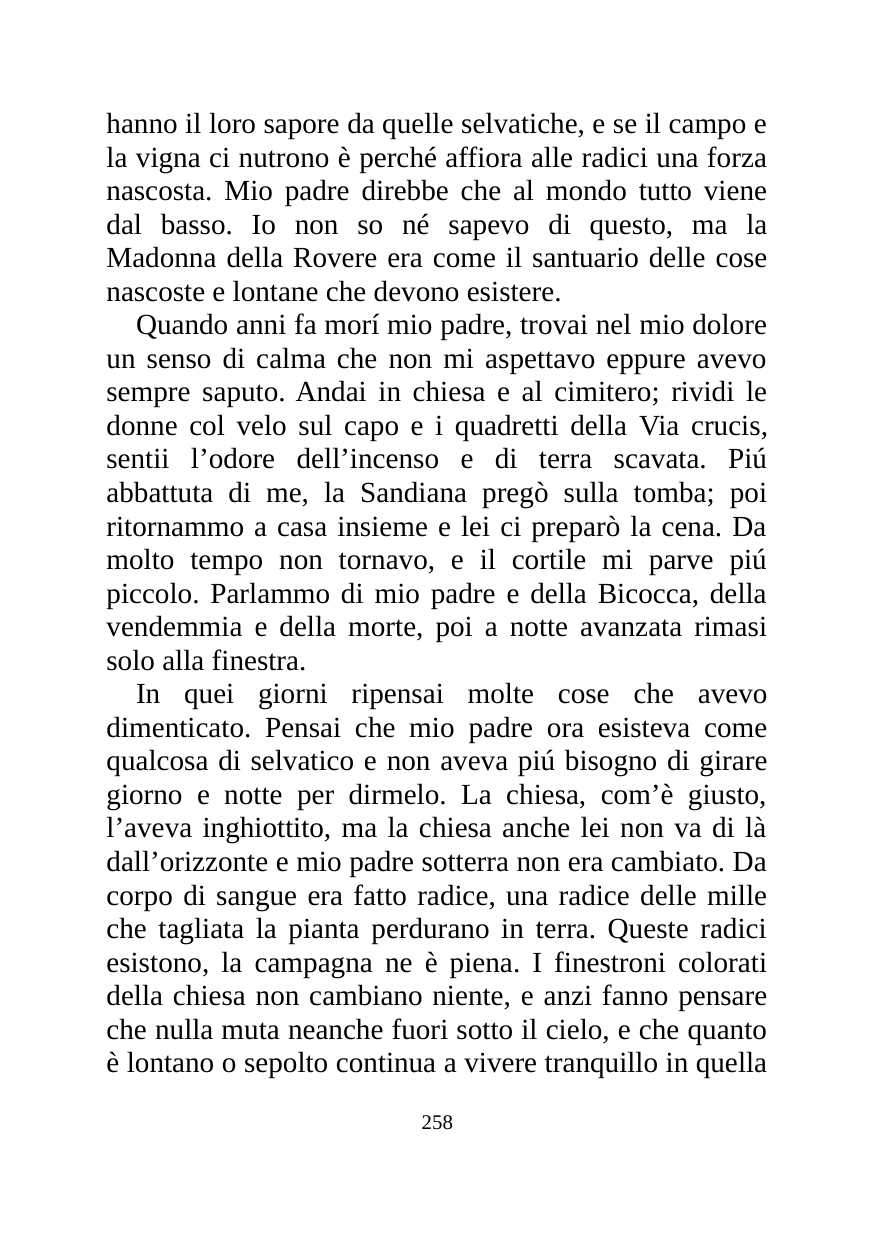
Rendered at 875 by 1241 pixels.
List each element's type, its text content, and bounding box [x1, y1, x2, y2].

text In quei giorni ripensai molte cose che avevo dimenticato. Pensai che mio padre ora esisteva come qualcosa di selvatico e non aveva piú bisogno di girare giorno e notte per dirmelo. La chiesa, com’è giusto, l’aveva inghiottito, ma la chiesa anche lei non va di là dall’orizzonte e mio padre sotterra non era cambiato. Da corpo di sangue era fatto radice, una radice delle mille che tagliata la pianta perdurano in terra. Queste radici esistono, la campagna ne è piena. I finestroni colorati della chiesa non cambiano niente, e anzi fanno pensare che nulla muta neanche fuori sotto il cielo, e che quanto è lontano o sepolto continua a vivere tranquillo in quella [106, 676, 768, 1079]
text hanno il loro sapore da quelle selvatiche, e se il campo e la vigna ci nutrono è perché affiora alle radici una forza nascosta. Mio padre direbbe che al mondo tutto viene dal basso. Io non so né sapevo di questo, ma la Madonna della Rovere era come il santuario delle cose nascoste e lontane che devono esistere. [106, 106, 768, 307]
text Quando anni fa morí mio padre, trovai nel mio dolore un senso di calma che non mi aspettavo eppure avevo sempre saputo. Andai in chiesa e al cimitero; rividi le donne col velo sul capo e i quadretti della Via crucis, sentii l’odore dell’incenso e di terra scavata. Piú abbattuta di me, la Sandiana pregò sulla tomba; poi ritornammo a casa insieme e lei ci preparò la cena. Da molto tempo non tornavo, e il cortile mi parve piú piccolo. Parlammo di mio padre e della Bicocca, della vendemmia e della morte, poi a notte avanzata rimasi solo alla finestra. [106, 307, 768, 676]
